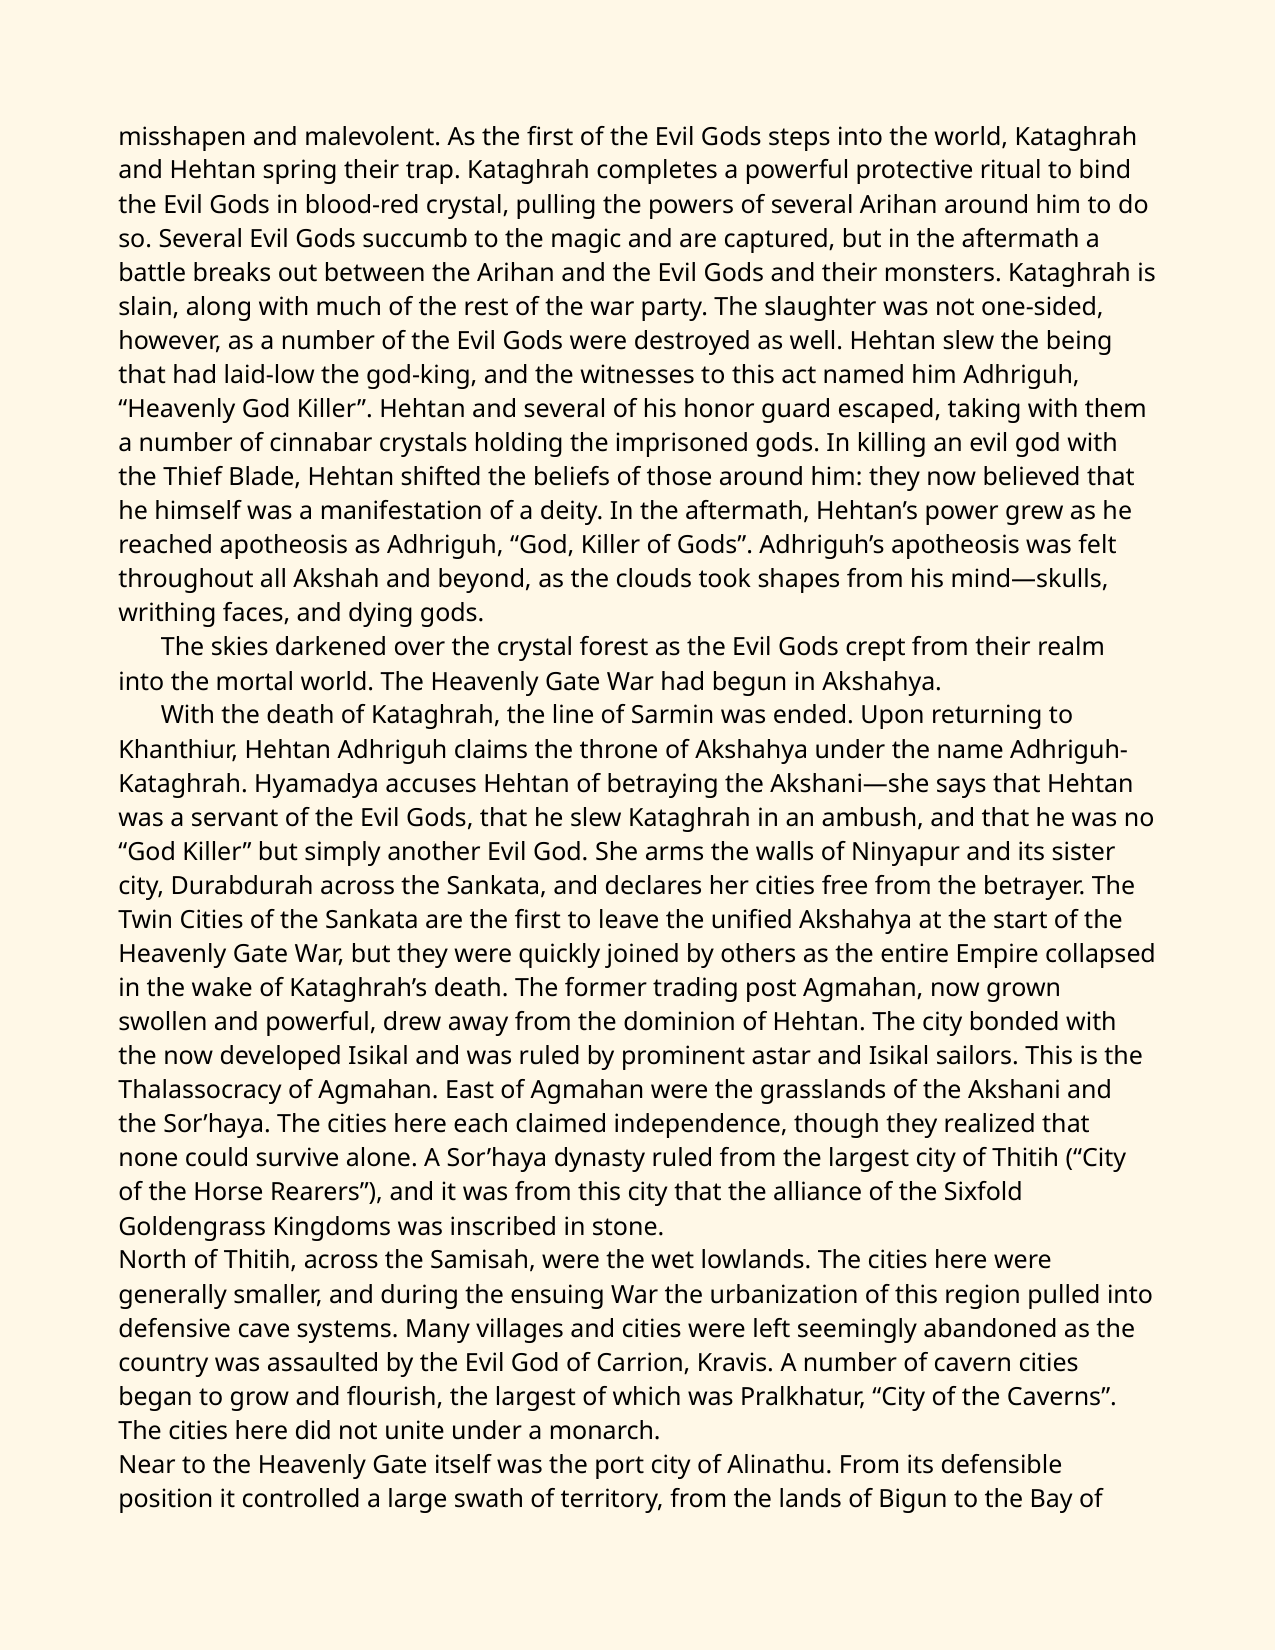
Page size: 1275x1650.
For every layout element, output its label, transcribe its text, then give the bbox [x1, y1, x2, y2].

text With the death of Kataghrah, the line of Sarmin was ended. Upon returning to Khanthiur, Hehtan Adhriguh claims the throne of Akshahya under the name Adhriguh-Kataghrah. Hyamadya accuses Hehtan of betraying the Akshani—she says that Hehtan was a servant of the Evil Gods, that he slew Kataghrah in an ambush, and that he was no “God Killer” but simply another Evil God. She arms the walls of Ninyapur and its sister city, Durabdurah across the Sankata, and declares her cities free from the betrayer. The Twin Cities of the Sankata are the first to leave the unified Akshahya at the start of the Heavenly Gate War, but they were quickly joined by others as the entire Empire collapsed in the wake of Kataghrah’s death. The former trading post Agmahan, now grown swollen and powerful, drew away from the dominion of Hehtan. The city bonded with the now developed Isikal and was ruled by prominent astar and Isikal sailors. This is the Thalassocracy of Agmahan. East of Agmahan were the grasslands of the Akshani and the Sor’haya. The cities here each claimed independence, though they realized that none could survive alone. A Sor’haya dynasty ruled from the largest city of Thitih (“City of the Horse Rearers”), and it was from this city that the alliance of the Sixfold Goldengrass Kingdoms was inscribed in stone. [118, 697, 1157, 1242]
text Near to the Heavenly Gate itself was the port city of Alinathu. From its defensible position it controlled a large swath of territory, from the lands of Bigun to the Bay of [118, 1447, 1157, 1515]
text North of Thitih, across the Samisah, were the wet lowlands. The cities here were generally smaller, and during the ensuing War the urbanization of this region pulled into defensive cave systems. Many villages and cities were left seemingly abandoned as the country was assaulted by the Evil God of Carrion, Kravis. A number of cavern cities began to grow and flourish, the largest of which was Pralkhatur, “City of the Caverns”. The cities here did not unite under a monarch. [118, 1242, 1157, 1447]
text The skies darkened over the crystal forest as the Evil Gods crept from their realm into the mortal world. The Heavenly Gate War had begun in Akshahya. [118, 629, 1157, 697]
text misshapen and malevolent. As the first of the Evil Gods steps into the world, Kataghrah and Hehtan spring their trap. Kataghrah completes a powerful protective ritual to bind the Evil Gods in blood-red crystal, pulling the powers of several Arihan around him to do so. Several Evil Gods succumb to the magic and are captured, but in the aftermath a battle breaks out between the Arihan and the Evil Gods and their monsters. Kataghrah is slain, along with much of the rest of the war party. The slaughter was not one-sided, however, as a number of the Evil Gods were destroyed as well. Hehtan slew the being that had laid-low the god-king, and the witnesses to this act named him Adhriguh, “Heavenly God Killer”. Hehtan and several of his honor guard escaped, taking with them a number of cinnabar crystals holding the imprisoned gods. In killing an evil god with the Thief Blade, Hehtan shifted the beliefs of those around him: they now believed that he himself was a manifestation of a deity. In the aftermath, Hehtan’s power grew as he reached apotheosis as Adhriguh, “God, Killer of Gods”. Adhriguh’s apotheosis was felt throughout all Akshah and beyond, as the clouds took shapes from his mind—skulls, writhing faces, and dying gods. [118, 118, 1157, 629]
